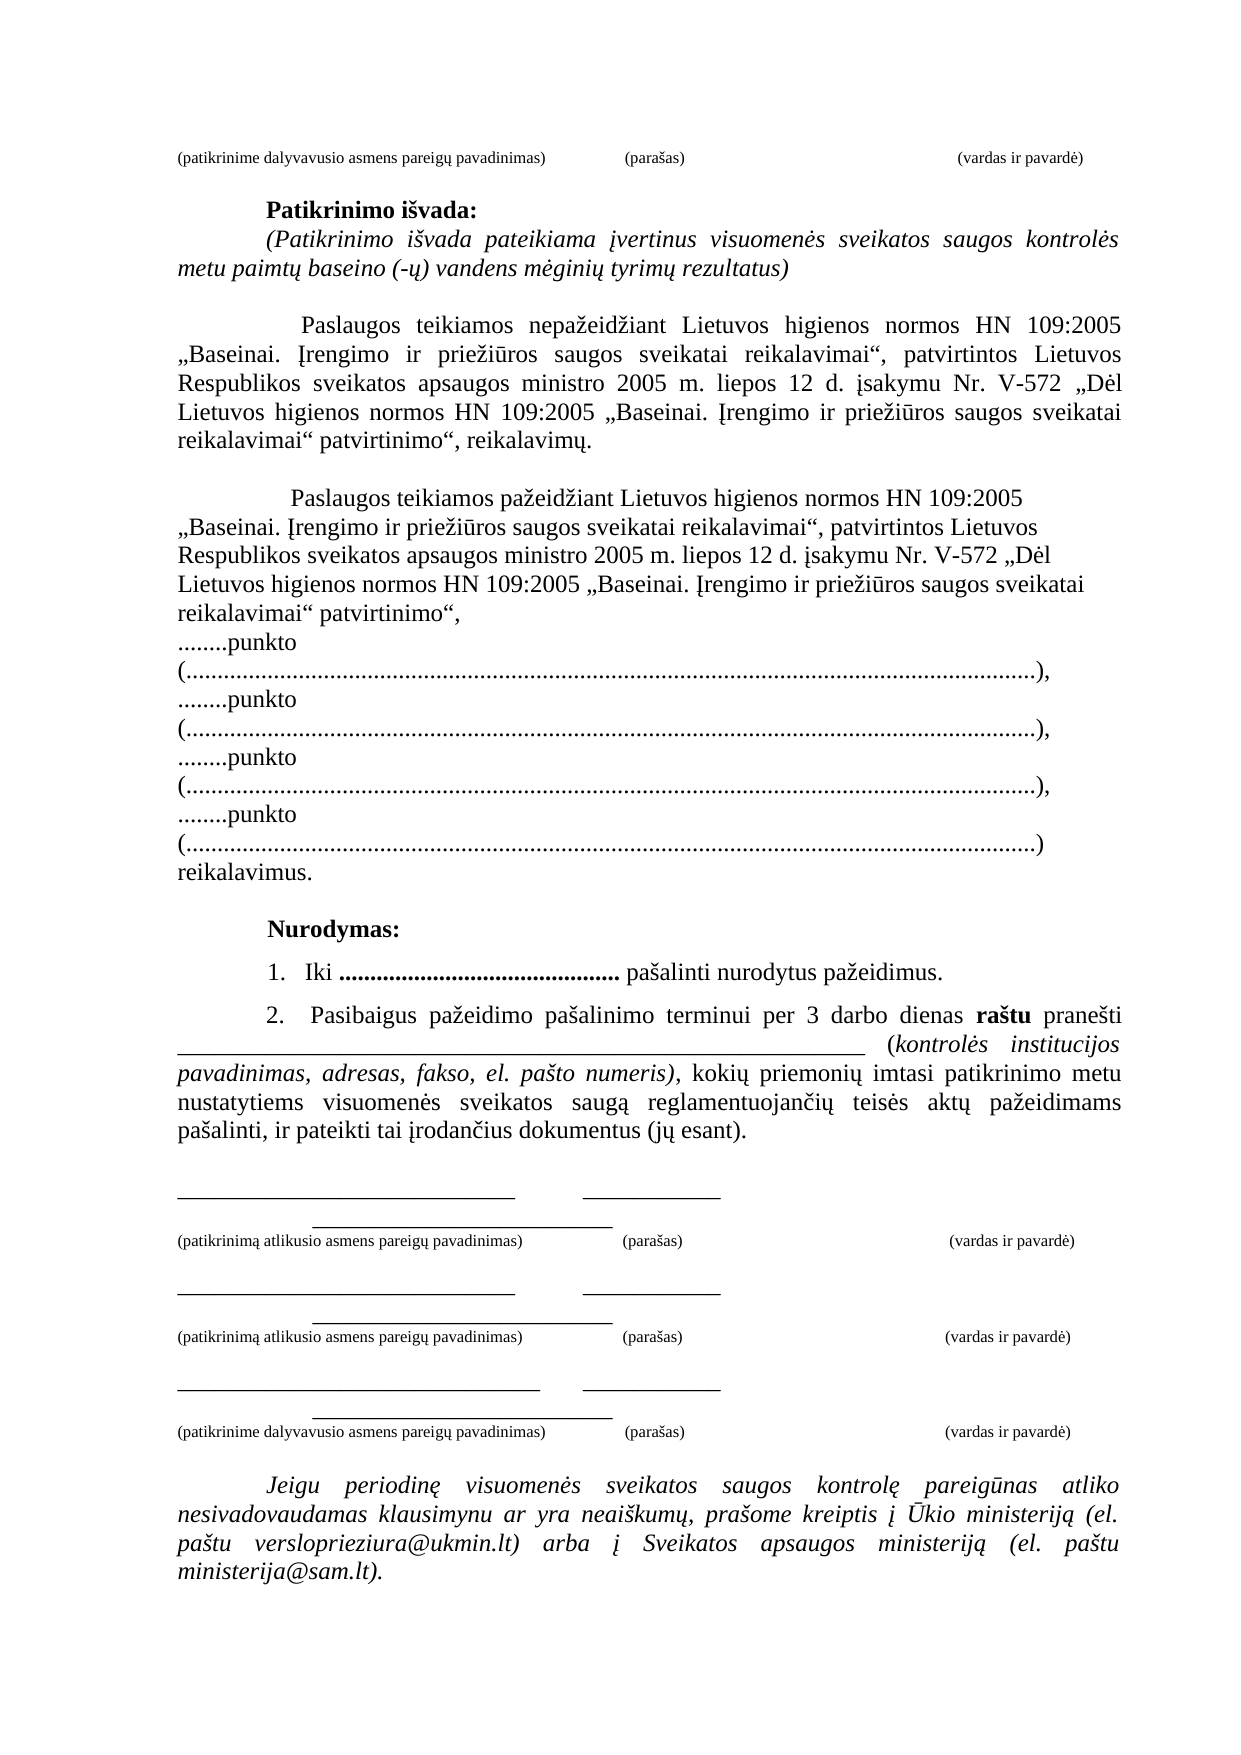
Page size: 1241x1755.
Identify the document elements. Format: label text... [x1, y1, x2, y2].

text  Paslaugos teikiamos pažeidžiant Lietuvos higienos normos HN 109:2005 „Baseinai. Įrengimo ir priežiūros saugos sveikatai reikalavimai“, patvirtintos Lietuvos Respublikos sveikatos apsaugos ministro 2005 m. liepos 12 d. įsakymu Nr. V-572 „Dėl Lietuvos higienos normos HN 109:2005 „Baseinai. Įrengimo ir priežiūros saugos sveikatai reikalavimai“ patvirtinimo“, [177, 483, 1122, 627]
text ........punkto (........................................................................................................................................), [177, 684, 1122, 742]
text (patikrinime dalyvavusio asmens pareigų pavadinimas) (parašas) (vardas ir pavardė) [177, 1422, 1122, 1441]
text Jeigu periodinę visuomenės sveikatos saugos kontrolę pareigūnas atliko nesivadovaudamas klausimynu ar yra neaiškumų, prašome kreiptis į Ūkio ministeriją (el. paštu versloprieziura@ukmin.lt) arba į Sveikatos apsaugos ministeriją (el. paštu ministerija@sam.lt). [177, 1470, 1122, 1585]
text ___________________________ ___________ ________________________ [177, 1269, 1122, 1326]
text _____________________________ ___________ ________________________ [177, 1365, 1122, 1422]
text ........punkto (........................................................................................................................................), [177, 742, 1122, 799]
text ........punkto (........................................................................................................................................) reikalavimus. [177, 799, 1122, 886]
text  Paslaugos teikiamos nepažeidžiant Lietuvos higienos normos HN 109:2005 „Baseinai. Įrengimo ir priežiūros saugos sveikatai reikalavimai“, patvirtintos Lietuvos Respublikos sveikatos apsaugos ministro 2005 m. liepos 12 d. įsakymu Nr. V-572 „Dėl Lietuvos higienos normos HN 109:2005 „Baseinai. Įrengimo ir priežiūros saugos sveikatai reikalavimai“ patvirtinimo“, reikalavimų. [177, 311, 1122, 454]
text Nurodymas: [177, 914, 1122, 943]
text 2. Pasibaigus pažeidimo pašalinimo terminui per 3 darbo dienas raštu pranešti _______________________________________________________ (kontrolės institucijos pavadinimas, adresas, fakso, el. pašto numeris), kokių priemonių imtasi patikrinimo metu nustatytiems visuomenės sveikatos saugą reglamentuojančių teisės aktų pažeidimams pašalinti, ir pateikti tai įrodančius dokumentus (jų esant). [177, 1001, 1122, 1144]
text (patikrinimą atlikusio asmens pareigų pavadinimas) (parašas) (vardas ir pavardė) [177, 1326, 1122, 1346]
text (Patikrinimo išvada pateikiama įvertinus visuomenės sveikatos saugos kontrolės metu paimtų baseino (-ų) vandens mėginių tyrimų rezultatus) [177, 224, 1122, 282]
text ___________________________ ___________ ________________________ [177, 1173, 1122, 1231]
text (patikrinimą atlikusio asmens pareigų pavadinimas) (parašas) (vardas ir pavardė) [177, 1231, 1122, 1250]
text ........punkto (........................................................................................................................................), [177, 627, 1122, 684]
text Patikrinimo išvada: [177, 196, 1122, 224]
text (patikrinime dalyvavusio asmens pareigų pavadinimas) (parašas) (vardas ir pavardė) [177, 148, 1122, 167]
text 1. Iki ............................................. pašalinti nurodytus pažeidimus. [267, 957, 1122, 986]
